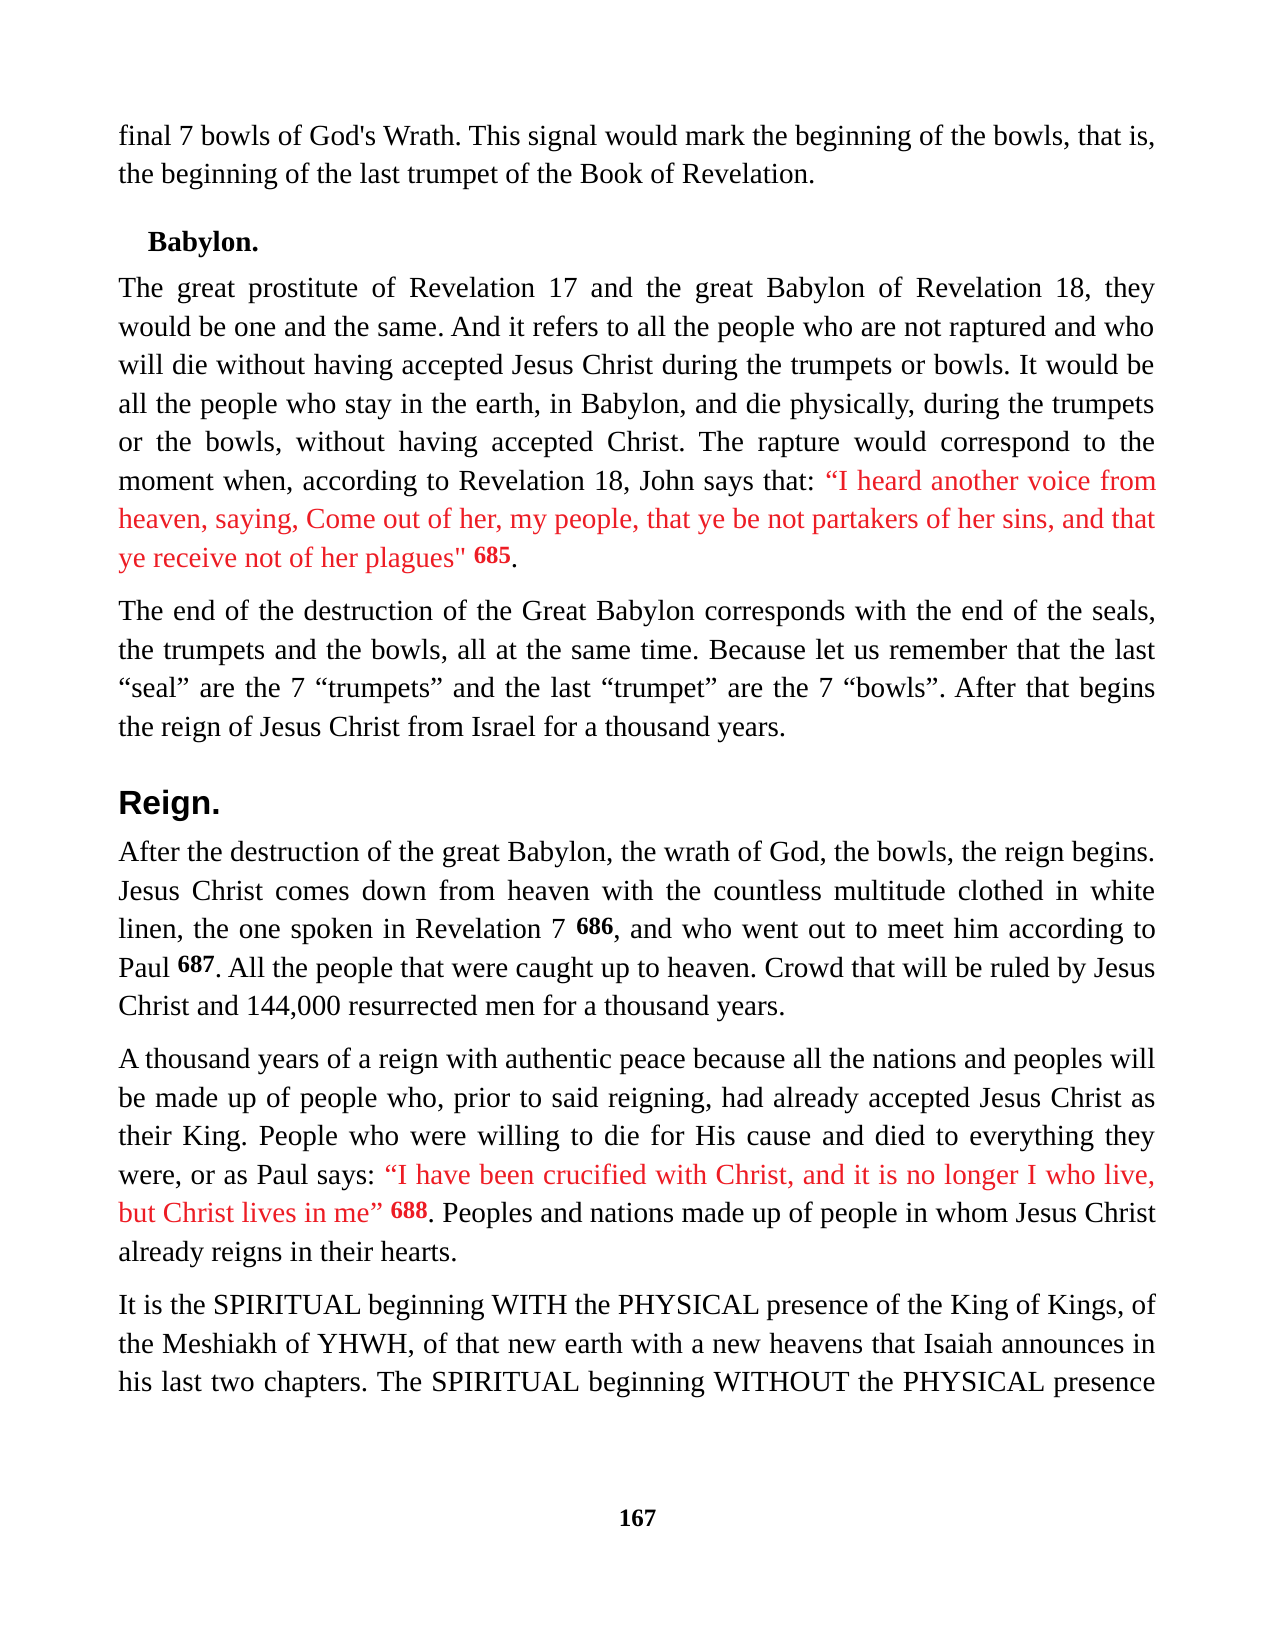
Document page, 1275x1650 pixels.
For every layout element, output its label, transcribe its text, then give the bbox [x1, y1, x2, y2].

text The end of the destruction of the Great Babylon corresponds with the end of the seals, the trumpets and the bowls, all at the same time. Because let us remember that the last “seal” are the 7 “trumpets” and the last “trumpet” are the 7 “bowls”. After that begins the reign of Jesus Christ from Israel for a thousand years. [118, 593, 1157, 742]
subtitle Babylon. [148, 224, 1157, 258]
subtitle Reign. [118, 783, 1157, 822]
text After the destruction of the great Babylon, the wrath of God, the bowls, the reign begins. Jesus Christ comes down from heaven with the countless multitude clothed in white linen, the one spoken in Revelation 7 , and who went out to meet him according to Paul . All the people that were caught up to heaven. Crowd that will be ruled by Jesus Christ and 144,000 resurrected men for a thousand years. [118, 834, 1157, 1022]
text A thousand years of a reign with authentic peace because all the nations and peoples will be made up of people who, prior to said reigning, had already accepted Jesus Christ as their King. People who were willing to die for His cause and died to everything they were, or as Paul says: “I have been crucified with Christ, and it is no longer I who live, but Christ lives in me” . Peoples and nations made up of people in whom Jesus Christ already reigns in their hearts. [118, 1041, 1157, 1268]
text It is the SPIRITUAL beginning WITH the PHYSICAL presence of the King of Kings, of the Meshiakh of YHWH, of that new earth with a new heavens that Isaiah announces in his last two chapters. The SPIRITUAL beginning WITHOUT the PHYSICAL presence [118, 1287, 1157, 1398]
text final 7 bowls of God's Wrath. This signal would mark the beginning of the bowls, that is, the beginning of the last trumpet of the Book of Revelation. [118, 118, 1157, 190]
text The great prostitute of Revelation 17 and the great Babylon of Revelation 18, they would be one and the same. And it refers to all the people who are not raptured and who will die without having accepted Jesus Christ during the trumpets or bowls. It would be all the people who stay in the earth, in Babylon, and die physically, during the trumpets or the bowls, without having accepted Christ. The rapture would correspond to the moment when, according to Revelation 18, John says that: “I heard another voice from heaven, saying, Come out of her, my people, that ye be not partakers of her sins, and that ye receive not of her plagues" . [118, 270, 1157, 574]
